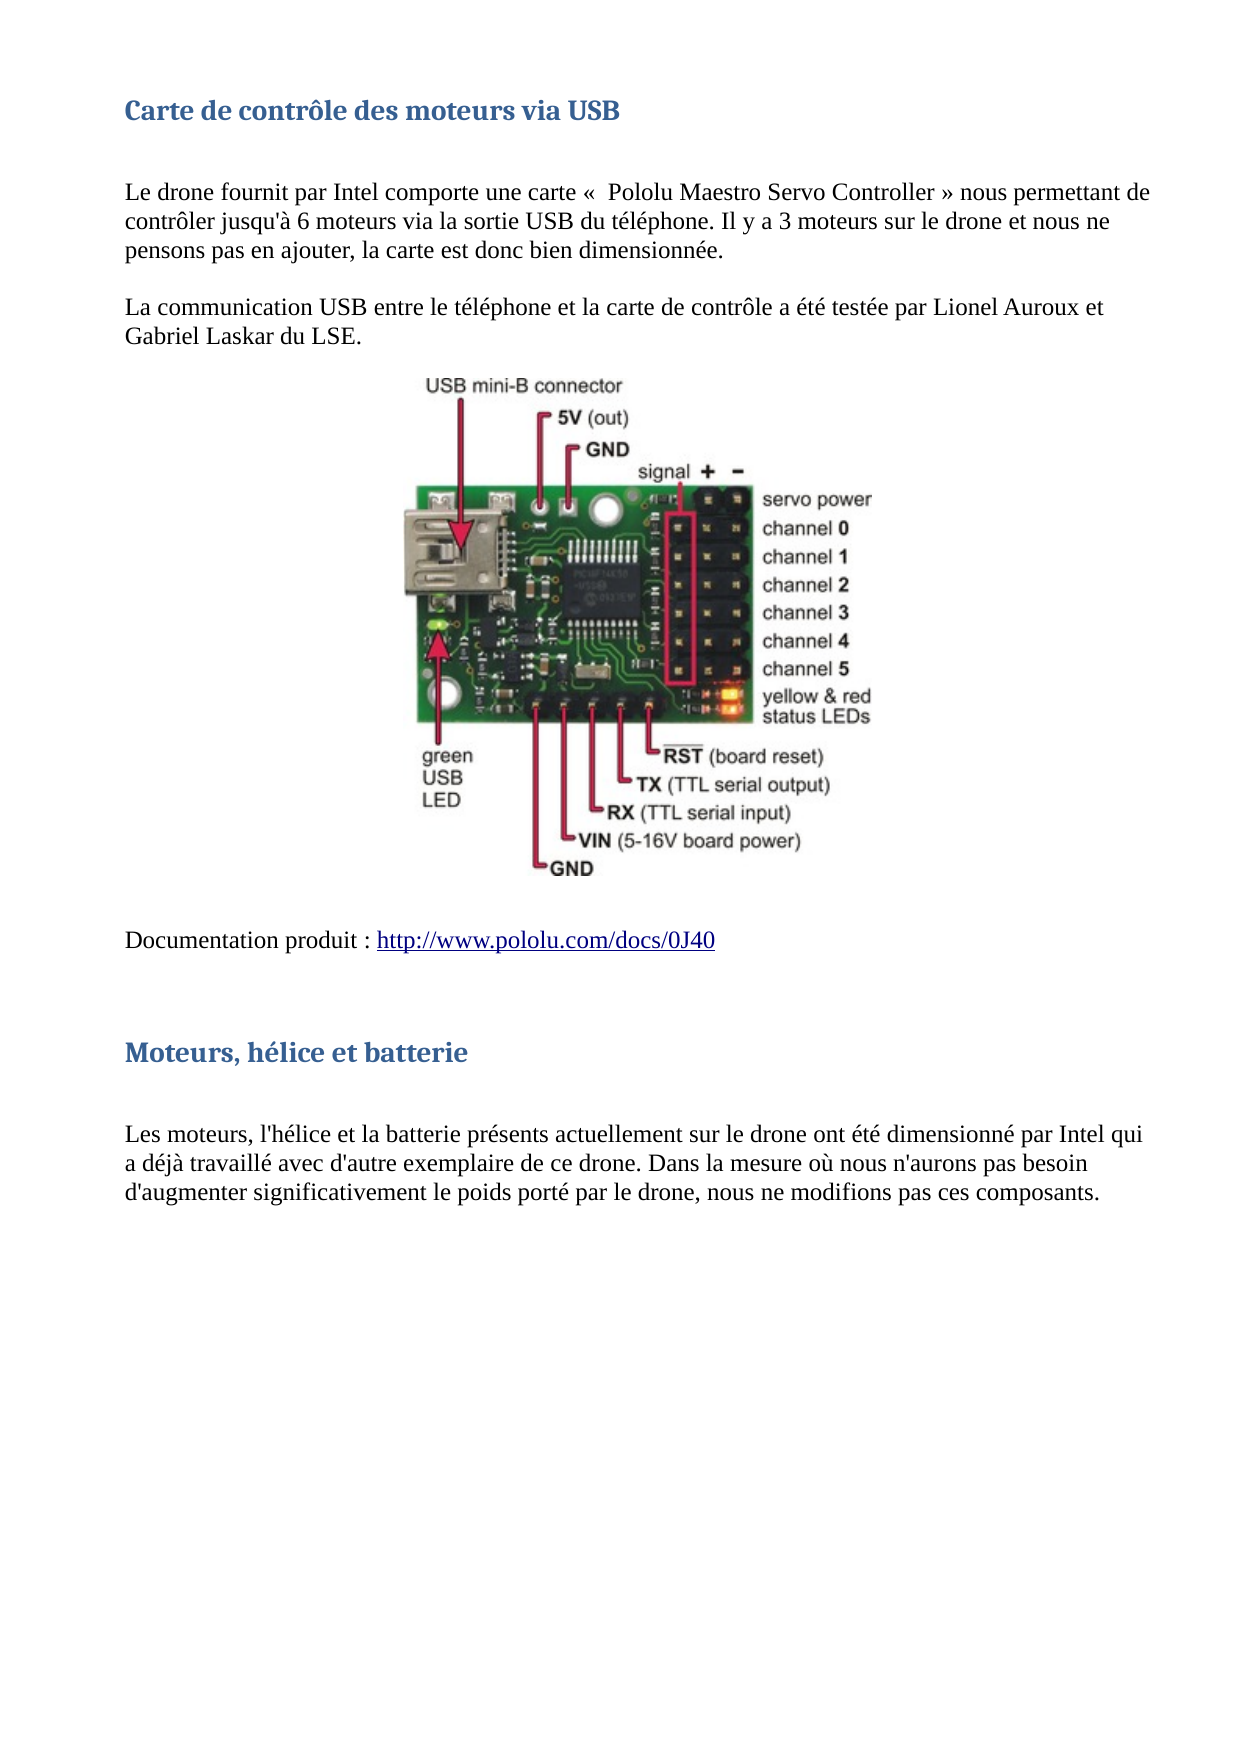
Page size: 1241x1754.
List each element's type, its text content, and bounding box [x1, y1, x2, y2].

subtitle Carte de contrôle des moteurs via USB [124, 94, 1150, 128]
text Les moteurs, l'hélice et la batterie présents actuellement sur le drone ont été dimensionné par Intel qui a déjà travaillé avec d'autre exemplaire de ce drone. Dans la mesure où nous n'aurons pas besoin d'augmenter significativement le poids porté par le drone, nous ne modifions pas ces composants. [124, 1119, 1150, 1206]
subtitle Moteurs, hélice et batterie [124, 1037, 1150, 1070]
text Documentation produit : http://www.pololu.com/docs/0J40 [124, 925, 1150, 954]
text Le drone fournit par Intel comporte une carte « Pololu Maestro Servo Controller » nous permettant de contrôler jusqu'à 6 moteurs via la sortie USB du téléphone. Il y a 3 moteurs sur le drone et nous ne pensons pas en ajouter, la carte est donc bien dimensionnée. [124, 177, 1150, 264]
text La communication USB entre le téléphone et la carte de contrôle a été testée par Lionel Auroux et Gabriel Laskar du LSE. [124, 292, 1150, 350]
picture [403, 378, 872, 876]
